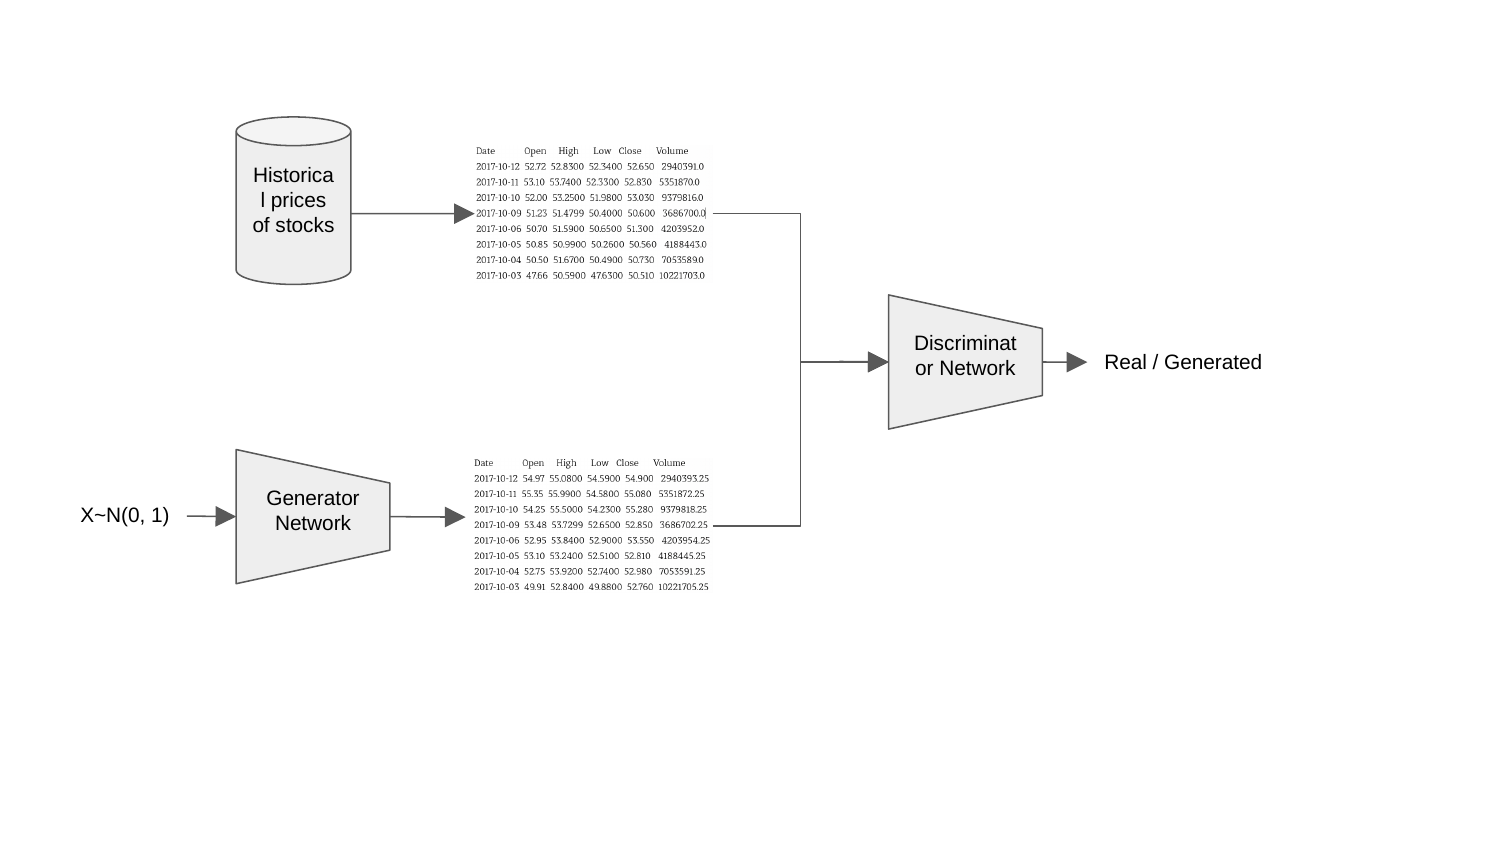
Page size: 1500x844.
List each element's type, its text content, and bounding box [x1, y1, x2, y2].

text_box Generator Network [245, 469, 381, 564]
text_box [381, 481, 390, 553]
text_box [256, 281, 331, 285]
picture [474, 458, 713, 593]
text_box [1034, 326, 1043, 398]
text_box [236, 134, 276, 146]
text_box [311, 134, 351, 146]
picture [474, 145, 713, 283]
text_box X~N(0, 1) [63, 487, 187, 527]
text_box [888, 294, 981, 430]
text_box Real / Generated [1087, 333, 1280, 391]
text_box Discriminator Network [897, 315, 1034, 410]
text_box Historical prices of stocks [236, 146, 351, 281]
text_box [236, 449, 327, 584]
